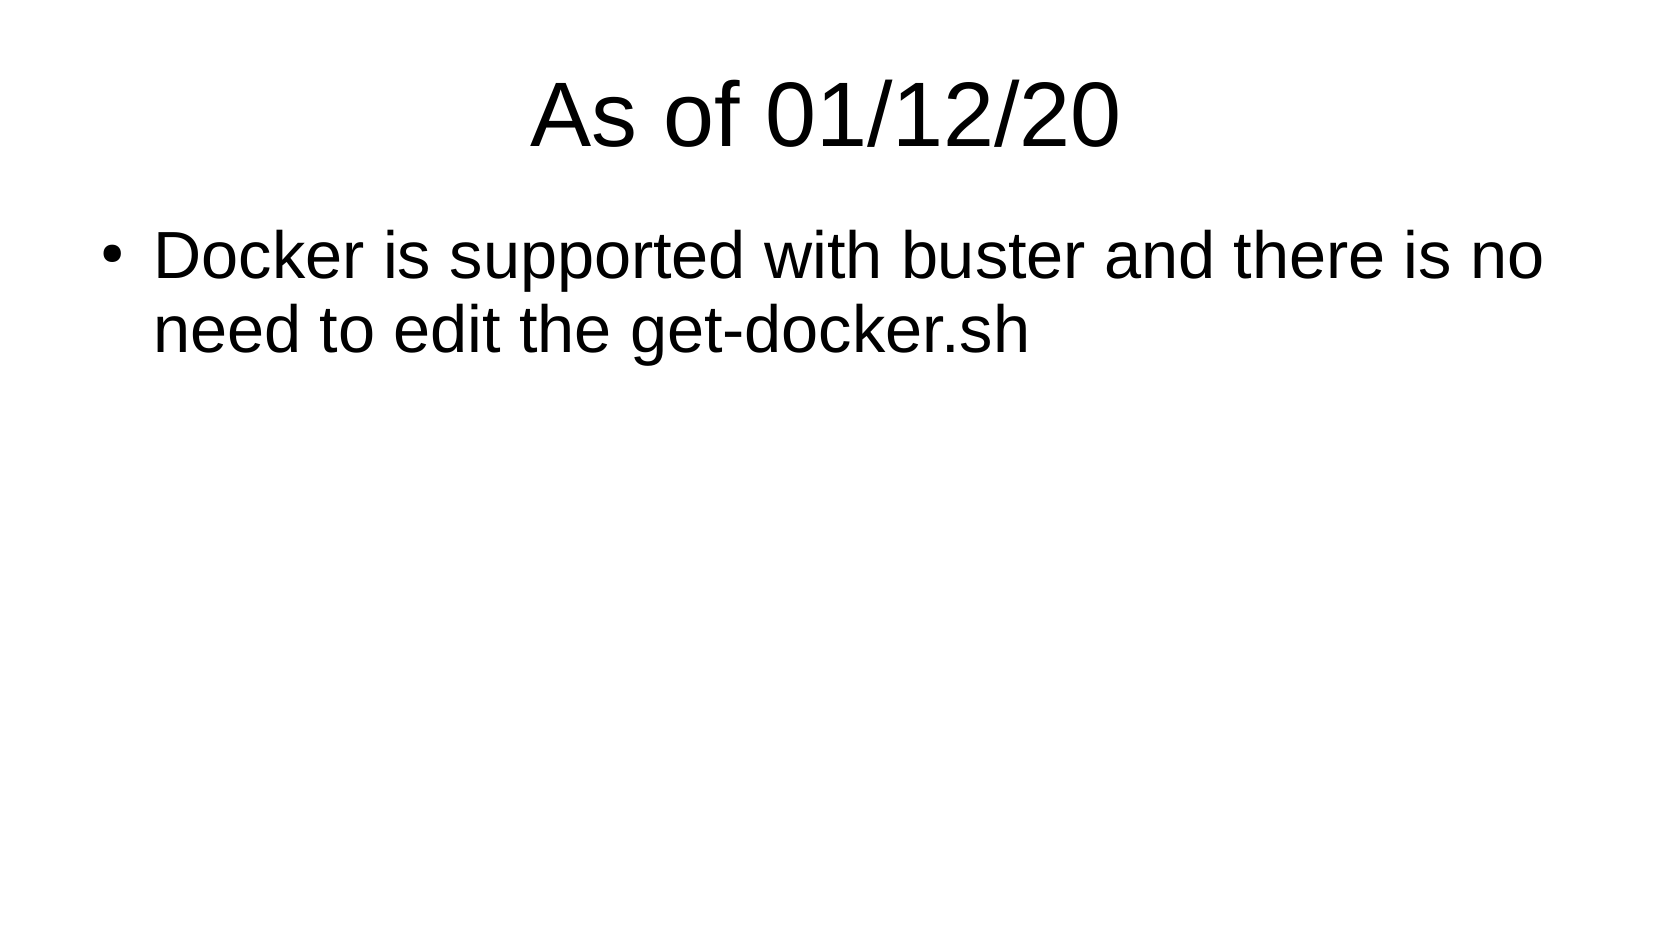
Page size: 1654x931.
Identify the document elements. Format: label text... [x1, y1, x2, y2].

list Docker is supported with buster and there is no need to edit the get-docker.sh [82, 217, 1571, 758]
title As of 01/12/20 [82, 37, 1571, 193]
